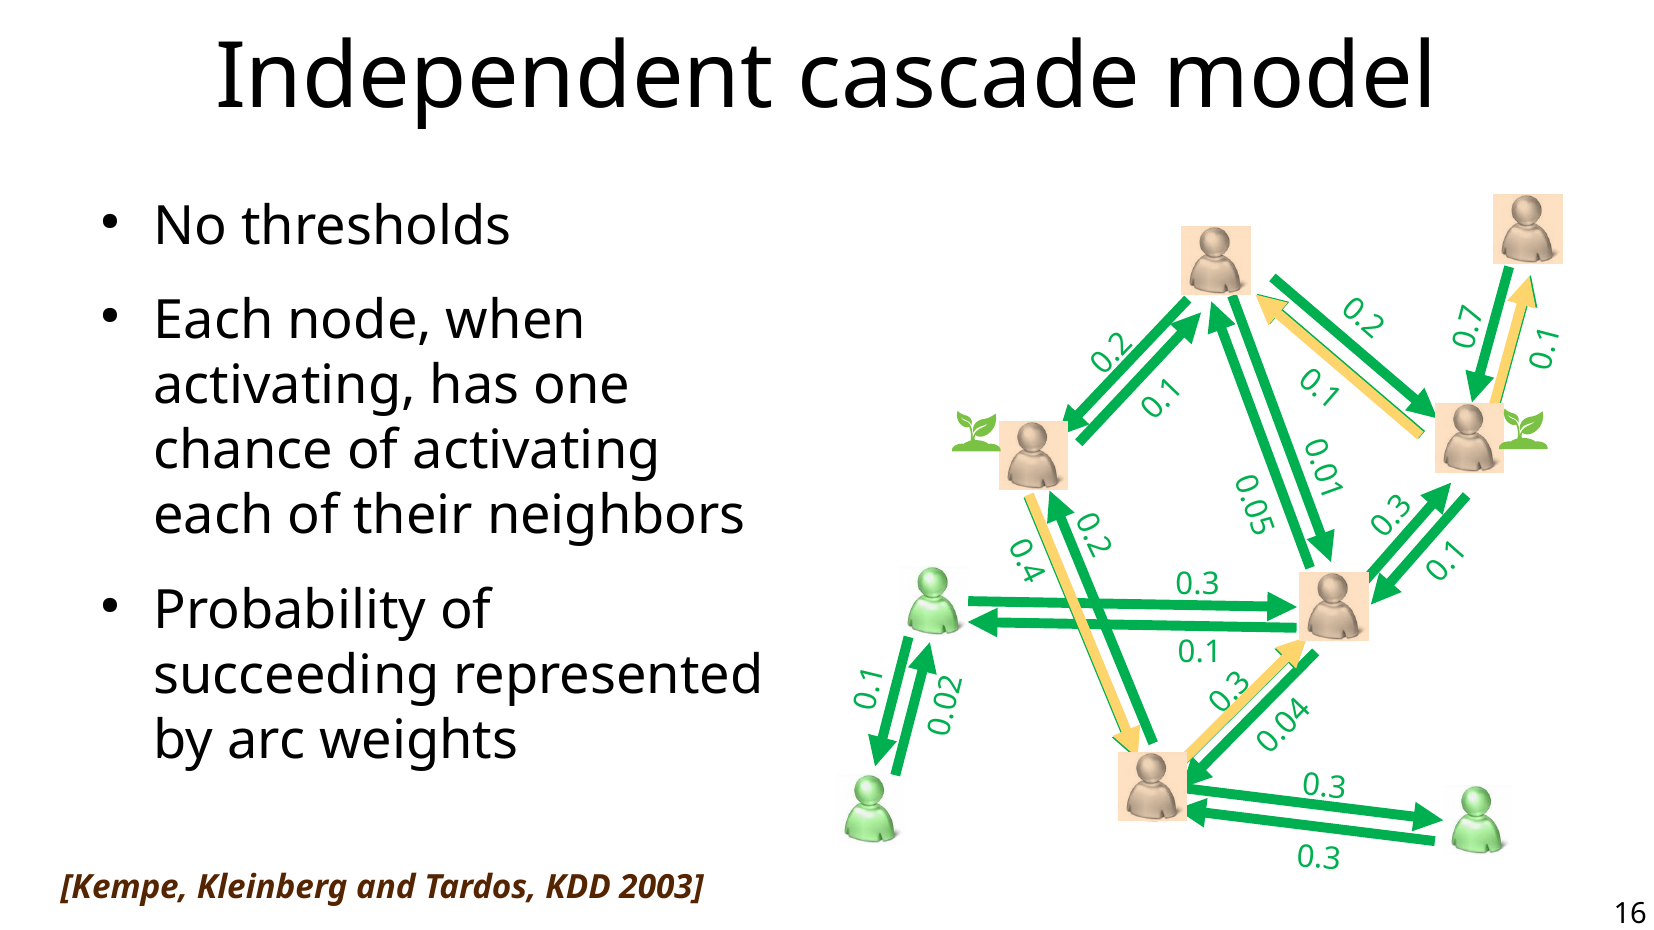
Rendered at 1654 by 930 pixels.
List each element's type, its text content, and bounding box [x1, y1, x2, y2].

text_box 0.3 [1374, 518, 1389, 532]
text_box 0.4 [991, 519, 1063, 610]
text_box 0.2 [1322, 274, 1414, 363]
text_box 0.1 [1165, 625, 1243, 676]
text_box 0.1 [1118, 349, 1208, 440]
text_box 0.3 [1282, 827, 1364, 885]
list No thresholds Each node, when activating, has one chance of activating each of their neighbors Probability of succeeding represented by arc weights [82, 189, 766, 826]
picture [1297, 572, 1369, 642]
picture [1115, 752, 1187, 823]
text_box 0.1 [1509, 301, 1578, 388]
text_box 0.05 [1217, 455, 1303, 579]
picture [836, 774, 905, 844]
picture [1434, 402, 1548, 473]
text_box 0.3 [1356, 466, 1437, 558]
text_box 0.3 [1287, 756, 1370, 814]
text_box 0.2 [1067, 304, 1158, 395]
picture [952, 410, 1070, 490]
text_box 0.3 [1162, 556, 1241, 607]
text_box 0.04 [1233, 661, 1343, 773]
picture [1443, 785, 1512, 855]
text_box 0.3 [1220, 677, 1276, 734]
text_box 0.1 [1403, 511, 1492, 603]
picture [899, 566, 969, 636]
text_box 0.2 [1057, 492, 1137, 584]
text_box 0.02 [908, 640, 982, 754]
title Independent cascade model [82, 13, 1571, 130]
text_box 0.1 [1279, 348, 1368, 431]
text_box 0.3 [1186, 643, 1267, 724]
text_box [Kempe, Kleinberg and Tardos, KDD 2003] [45, 855, 1104, 913]
text_box 0.3 [1211, 693, 1227, 708]
picture [1493, 194, 1563, 265]
text_box 0.7 [1433, 279, 1502, 367]
text_box 0.1 [834, 640, 902, 728]
picture [1181, 226, 1251, 297]
text_box 0.01 [1287, 418, 1373, 542]
